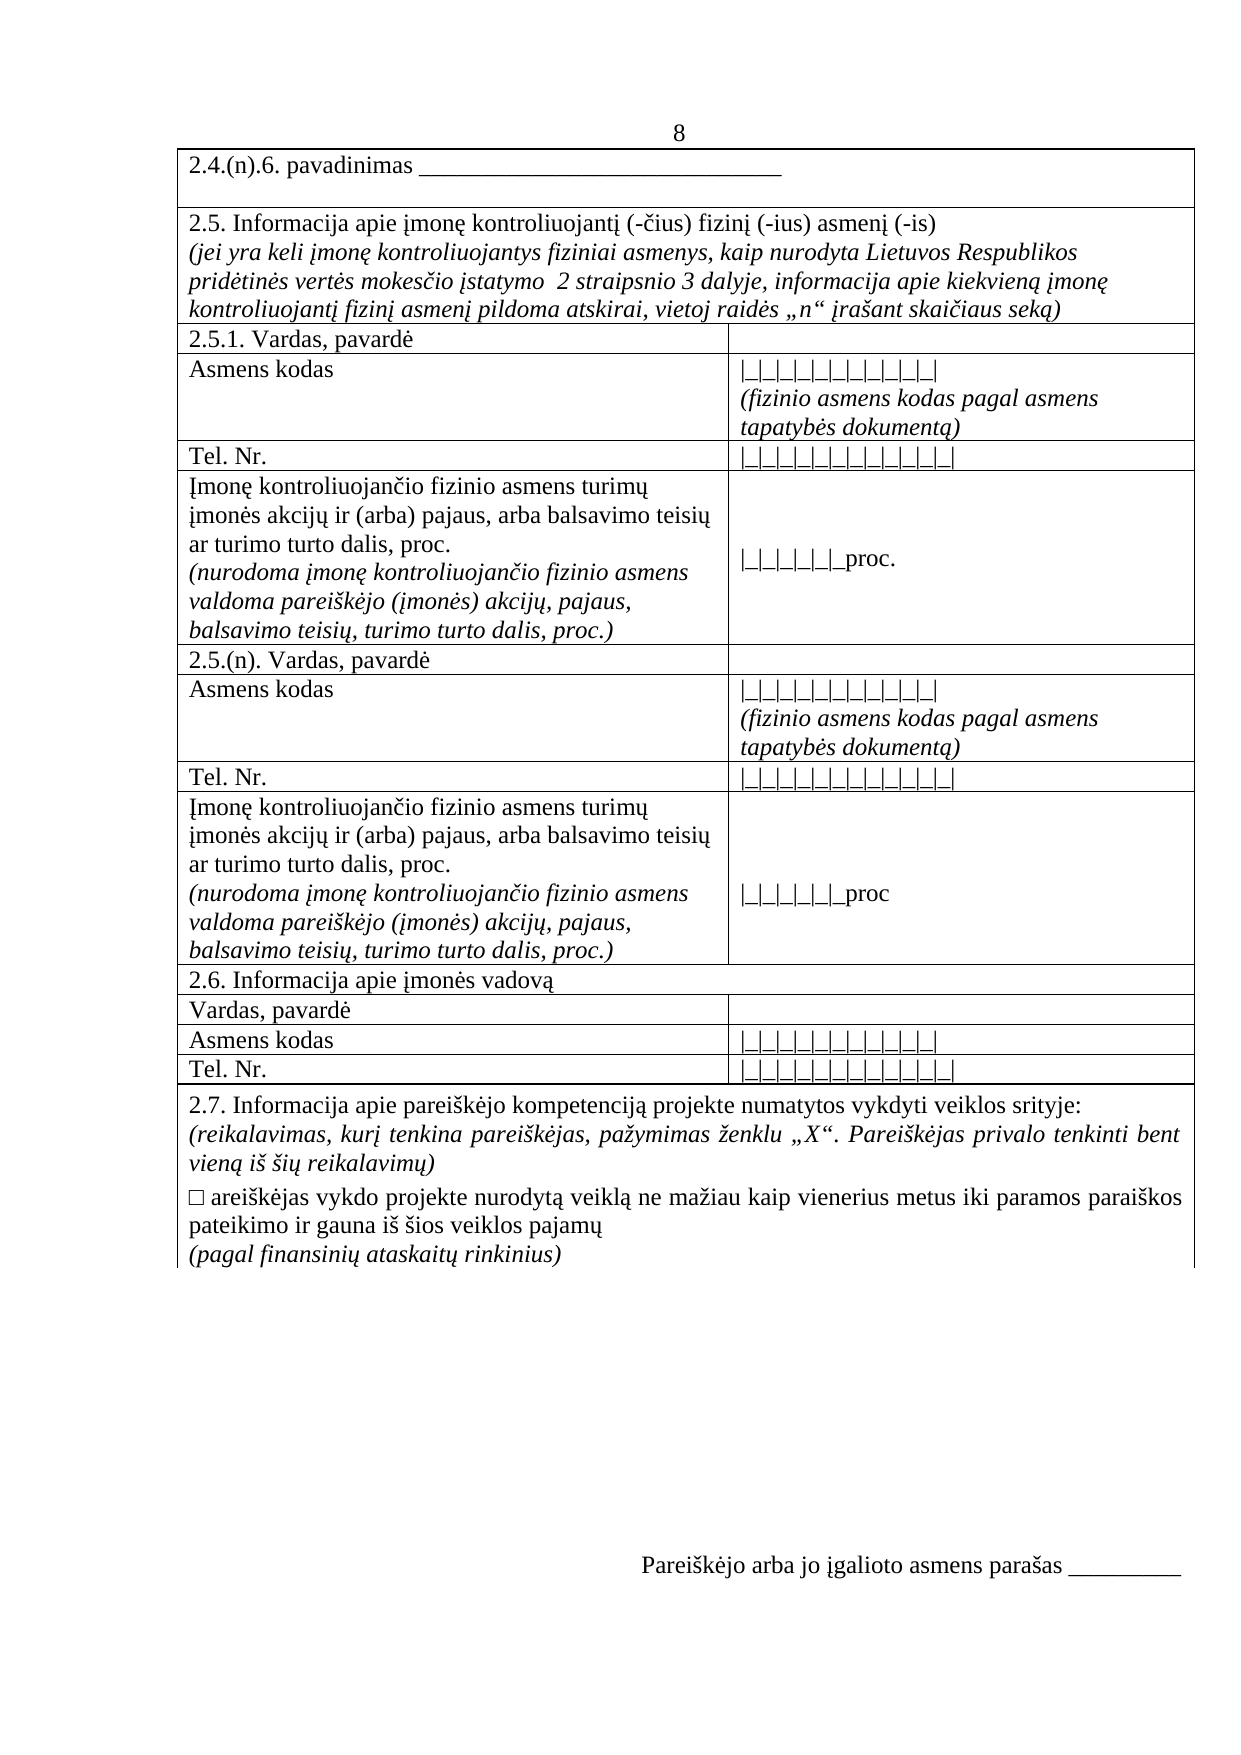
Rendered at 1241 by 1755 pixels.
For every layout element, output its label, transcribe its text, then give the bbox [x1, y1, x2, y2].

table_cell [729, 645, 1194, 673]
table_cell Tel. Nr. [178, 441, 728, 470]
table_cell Įmonę kontroliuojančio fizinio asmens turimų įmonės akcijų ir (arba) pajaus, arba balsavimo teisių ar turimo turto dalis, proc. (nurodoma įmonę kontroliuojančio fizinio asmens valdoma pareiškėjo (įmonės) akcijų, pajaus, balsavimo teisių, turimo turto dalis, proc.) [178, 792, 728, 964]
table_cell Įmonę kontroliuojančio fizinio asmens turimų įmonės akcijų ir (arba) pajaus, arba balsavimo teisių ar turimo turto dalis, proc. (nurodoma įmonę kontroliuojančio fizinio asmens valdoma pareiškėjo (įmonės) akcijų, pajaus, balsavimo teisių, turimo turto dalis, proc.) [178, 471, 728, 644]
table_cell |_|_|_|_|_|_proc. [729, 471, 1194, 644]
table_cell [729, 324, 1194, 353]
table_cell Asmens kodas [178, 675, 728, 761]
table_cell Asmens kodas [178, 1025, 728, 1053]
table_cell [729, 995, 1194, 1024]
table_cell □ pareiškėjas vykdo projekte nurodytą veiklą ne mažiau kaip vienerius metus iki paramos paraiškos pateikimo ir gauna iš šios veiklos pajamų (pagal finansinių ataskaitų rinkinius) [178, 1182, 1194, 1268]
table_cell Asmens kodas [178, 354, 728, 440]
table_cell 2.7. Informacija apie pareiškėjo kompetenciją projekte numatytos vykdyti veiklos srityje: (reikalavimas, kurį tenkina pareiškėjas, pažymimas ženklu „X“. Pareiškėjas privalo tenkinti bent vieną iš šių reikalavimų) [178, 1085, 1194, 1182]
table_cell 2.6. Informacija apie įmonės vadovą [178, 965, 1194, 994]
table_cell |_|_|_|_|_|_|_|_|_|_|_| [729, 1025, 1194, 1053]
table_cell 2.5. Informacija apie įmonę kontroliuojantį (-čius) fizinį (-ius) asmenį (-is) (jei yra keli įmonę kontroliuojantys fiziniai asmenys, kaip nurodyta Lietuvos Respublikos pridėtinės vertės mokesčio įstatymo 2 straipsnio 3 dalyje, informacija apie kiekvieną įmonę kontroliuojantį fizinį asmenį pildoma atskirai, vietoj raidės „n“ įrašant skaičiaus seką) [178, 208, 1194, 323]
table_cell 2.5.1. Vardas, pavardė [178, 324, 728, 353]
table_cell |_|_|_|_|_|_|_|_|_|_|_| (fizinio asmens kodas pagal asmens tapatybės dokumentą) [729, 354, 1194, 440]
table_cell |_|_|_|_|_|_proc [729, 792, 1194, 964]
table_cell 2.4.(n).6. pavadinimas _____________________________ [178, 150, 1194, 207]
table_cell Tel. Nr. [178, 762, 728, 791]
table_cell |_|_|_|_|_|_|_|_|_|_|_| (fizinio asmens kodas pagal asmens tapatybės dokumentą) [729, 675, 1194, 761]
table_cell Tel. Nr. [178, 1055, 728, 1083]
table_cell Vardas, pavardė [178, 995, 728, 1024]
table_cell 2.5.(n). Vardas, pavardė [178, 645, 728, 673]
table_cell |_|_|_|_|_|_|_|_|_|_|_|_| [729, 1055, 1194, 1083]
table_cell |_|_|_|_|_|_|_|_|_|_|_|_| [729, 762, 1194, 791]
table_cell |_|_|_|_|_|_|_|_|_|_|_|_| [729, 441, 1194, 470]
